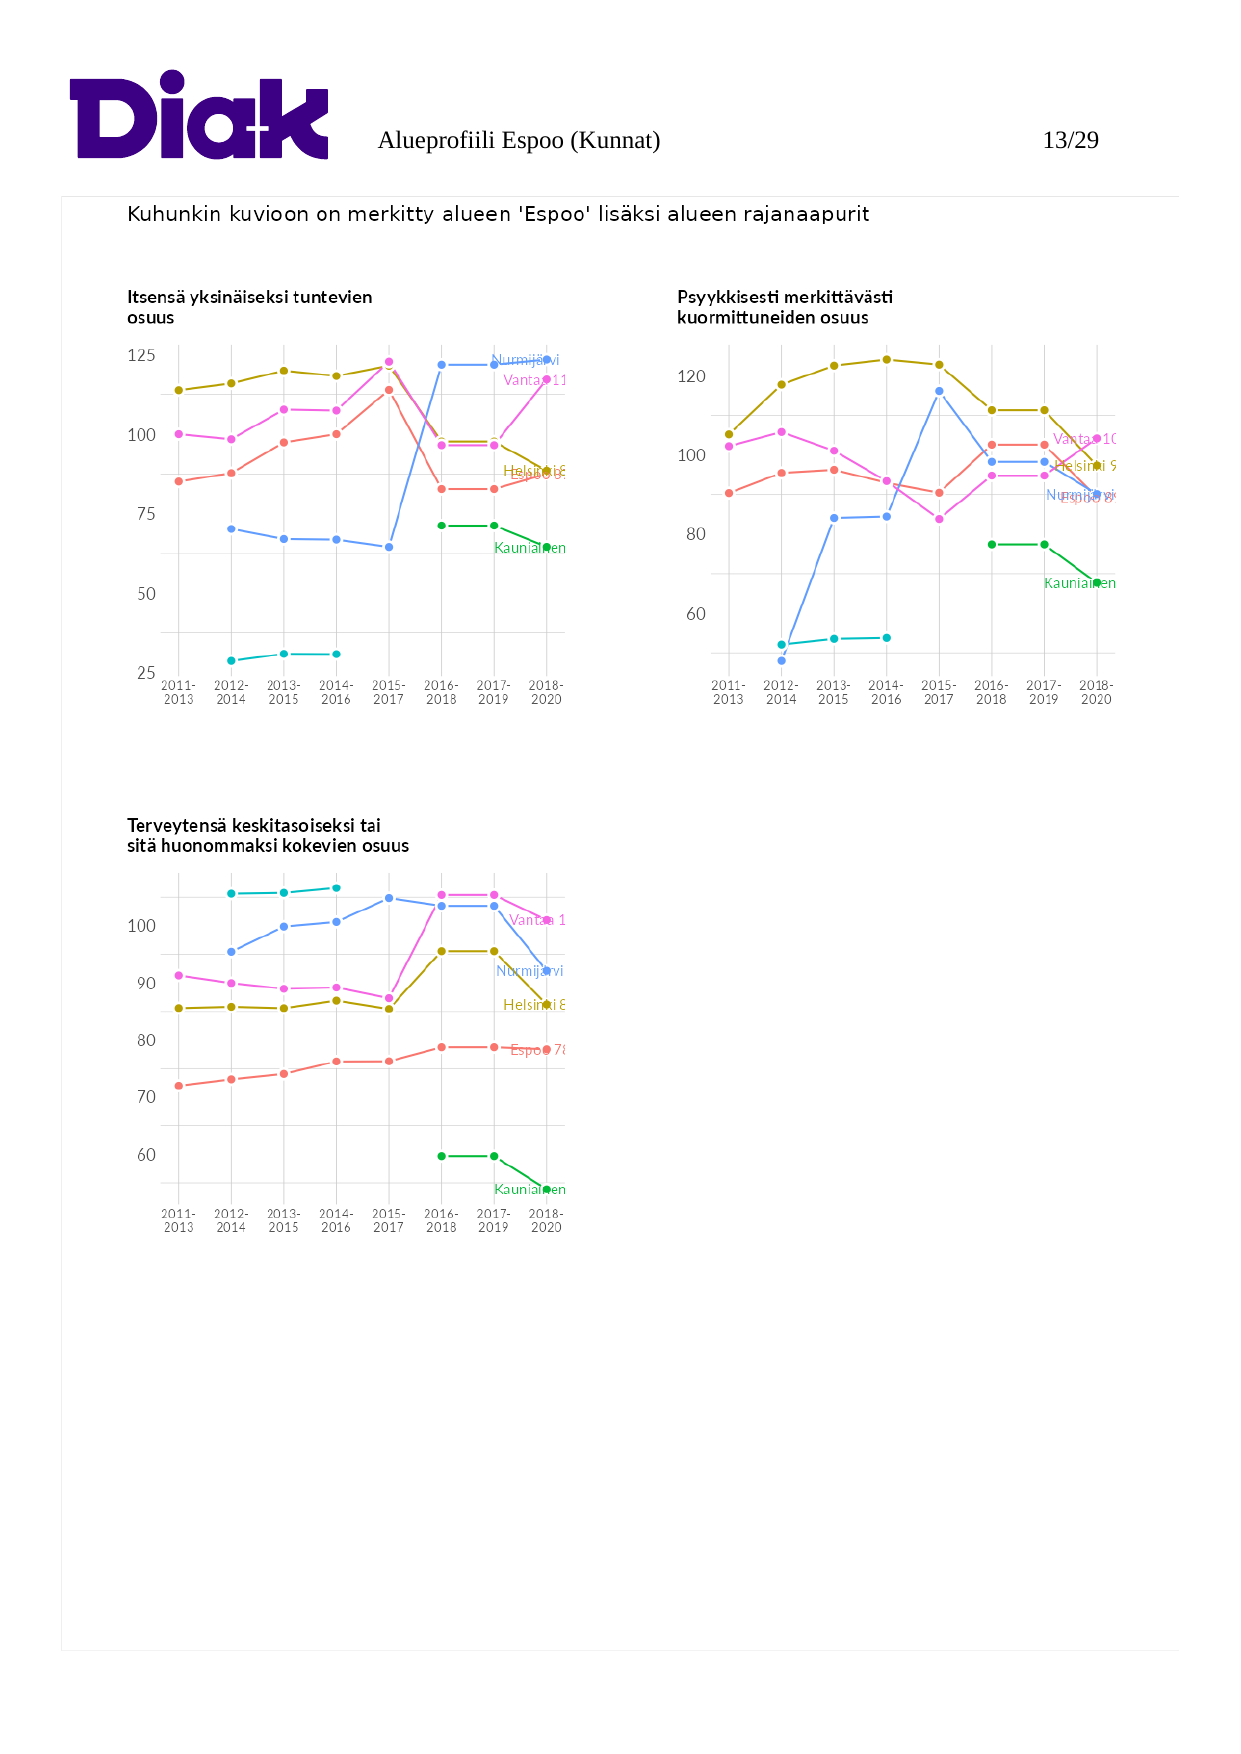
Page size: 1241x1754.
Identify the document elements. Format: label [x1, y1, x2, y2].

picture [61, 196, 1179, 1651]
